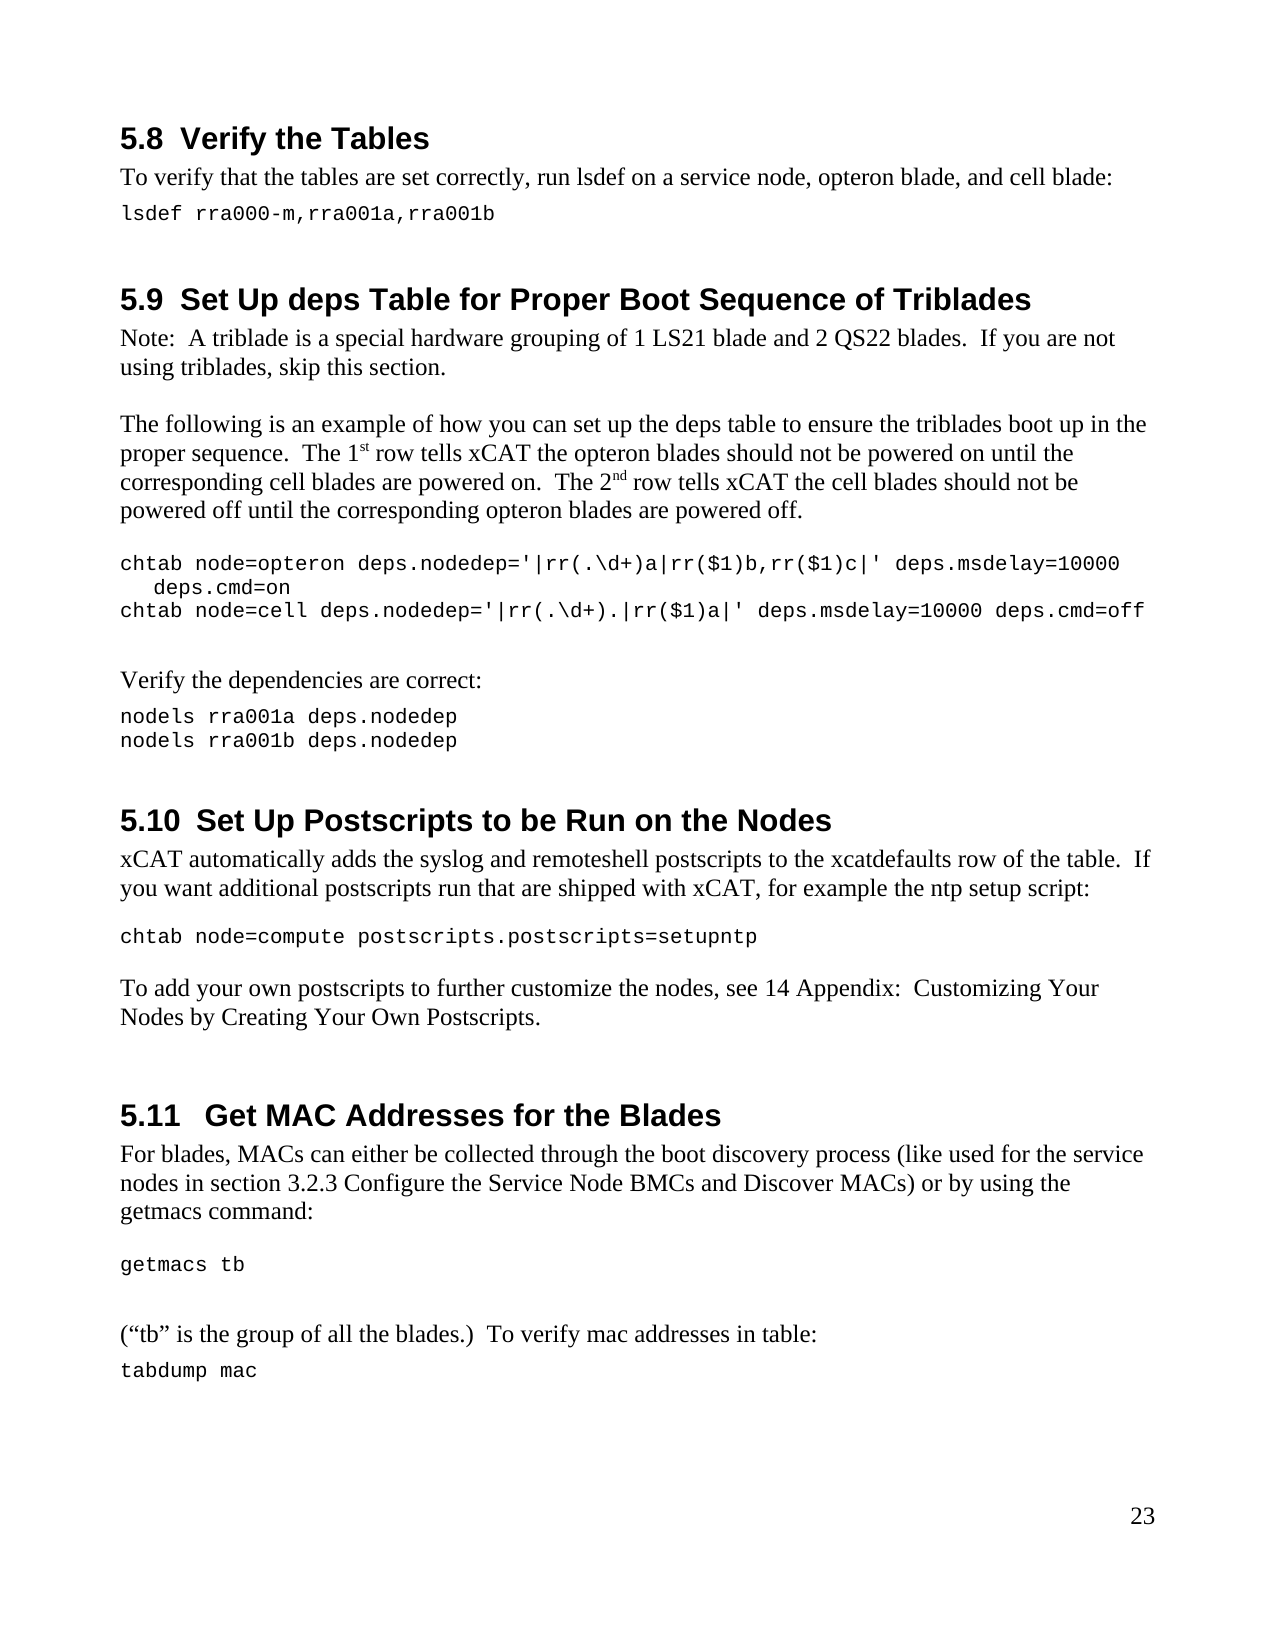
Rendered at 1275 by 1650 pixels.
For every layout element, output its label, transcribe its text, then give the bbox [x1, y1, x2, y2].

text nodels rra001a deps.nodedep [120, 706, 1155, 730]
text The following is an example of how you can set up the deps table to ensure the triblades boot up in the proper sequence. The 1st row tells xCAT the opteron blades should not be powered on until the corresponding cell blades are powered on. The 2nd row tells xCAT the cell blades should not be powered off until the corresponding opteron blades are powered off. [120, 409, 1155, 524]
text chtab node=cell deps.nodedep='|rr(.\d+).|rr($1)a|' deps.msdelay=10000 deps.cmd=off [120, 600, 1155, 624]
text nodels rra001b deps.nodedep [120, 730, 1155, 754]
text xCAT automatically adds the syslog and remoteshell postscripts to the xcatdefaults row of the table. If you want additional postscripts run that are shipped with xCAT, for example the ntp setup script: [120, 844, 1155, 902]
subtitle Set Up deps Table for Proper Boot Sequence of Triblades [120, 281, 1155, 317]
text Verify the dependencies are correct: [120, 665, 1155, 694]
subtitle Set Up Postscripts to be Run on the Nodes [120, 802, 1155, 838]
text tabdump mac [120, 1360, 1155, 1384]
text Note: A triblade is a special hardware grouping of 1 LS21 blade and 2 QS22 blades. If you are not using triblades, skip this section. [120, 323, 1155, 381]
text chtab node=opteron deps.nodedep='|rr(.\d+)a|rr($1)b,rr($1)c|' deps.msdelay=10000 deps.cmd=on [120, 553, 1155, 600]
text getmacs tb [120, 1254, 1155, 1278]
text To verify that the tables are set correctly, run lsdef on a service node, opteron blade, and cell blade: [120, 162, 1155, 191]
text lsdef rra000-m,rra001a,rra001b [120, 203, 1155, 227]
text For blades, MACs can either be collected through the boot discovery process (like used for the service nodes in section 3.2.3 Configure the Service Node BMCs and Discover MACs) or by using the getmacs command: [120, 1139, 1155, 1225]
subtitle Verify the Tables [120, 120, 1155, 156]
text (“tb” is the group of all the blades.) To verify mac addresses in table: [120, 1319, 1155, 1348]
subtitle Get MAC Addresses for the Blades [120, 1097, 1155, 1133]
text chtab node=compute postscripts.postscripts=setupntp [120, 926, 1155, 949]
text To add your own postscripts to further customize the nodes, see 14 Appendix: Customizing Your Nodes by Creating Your Own Postscripts. [120, 973, 1155, 1031]
